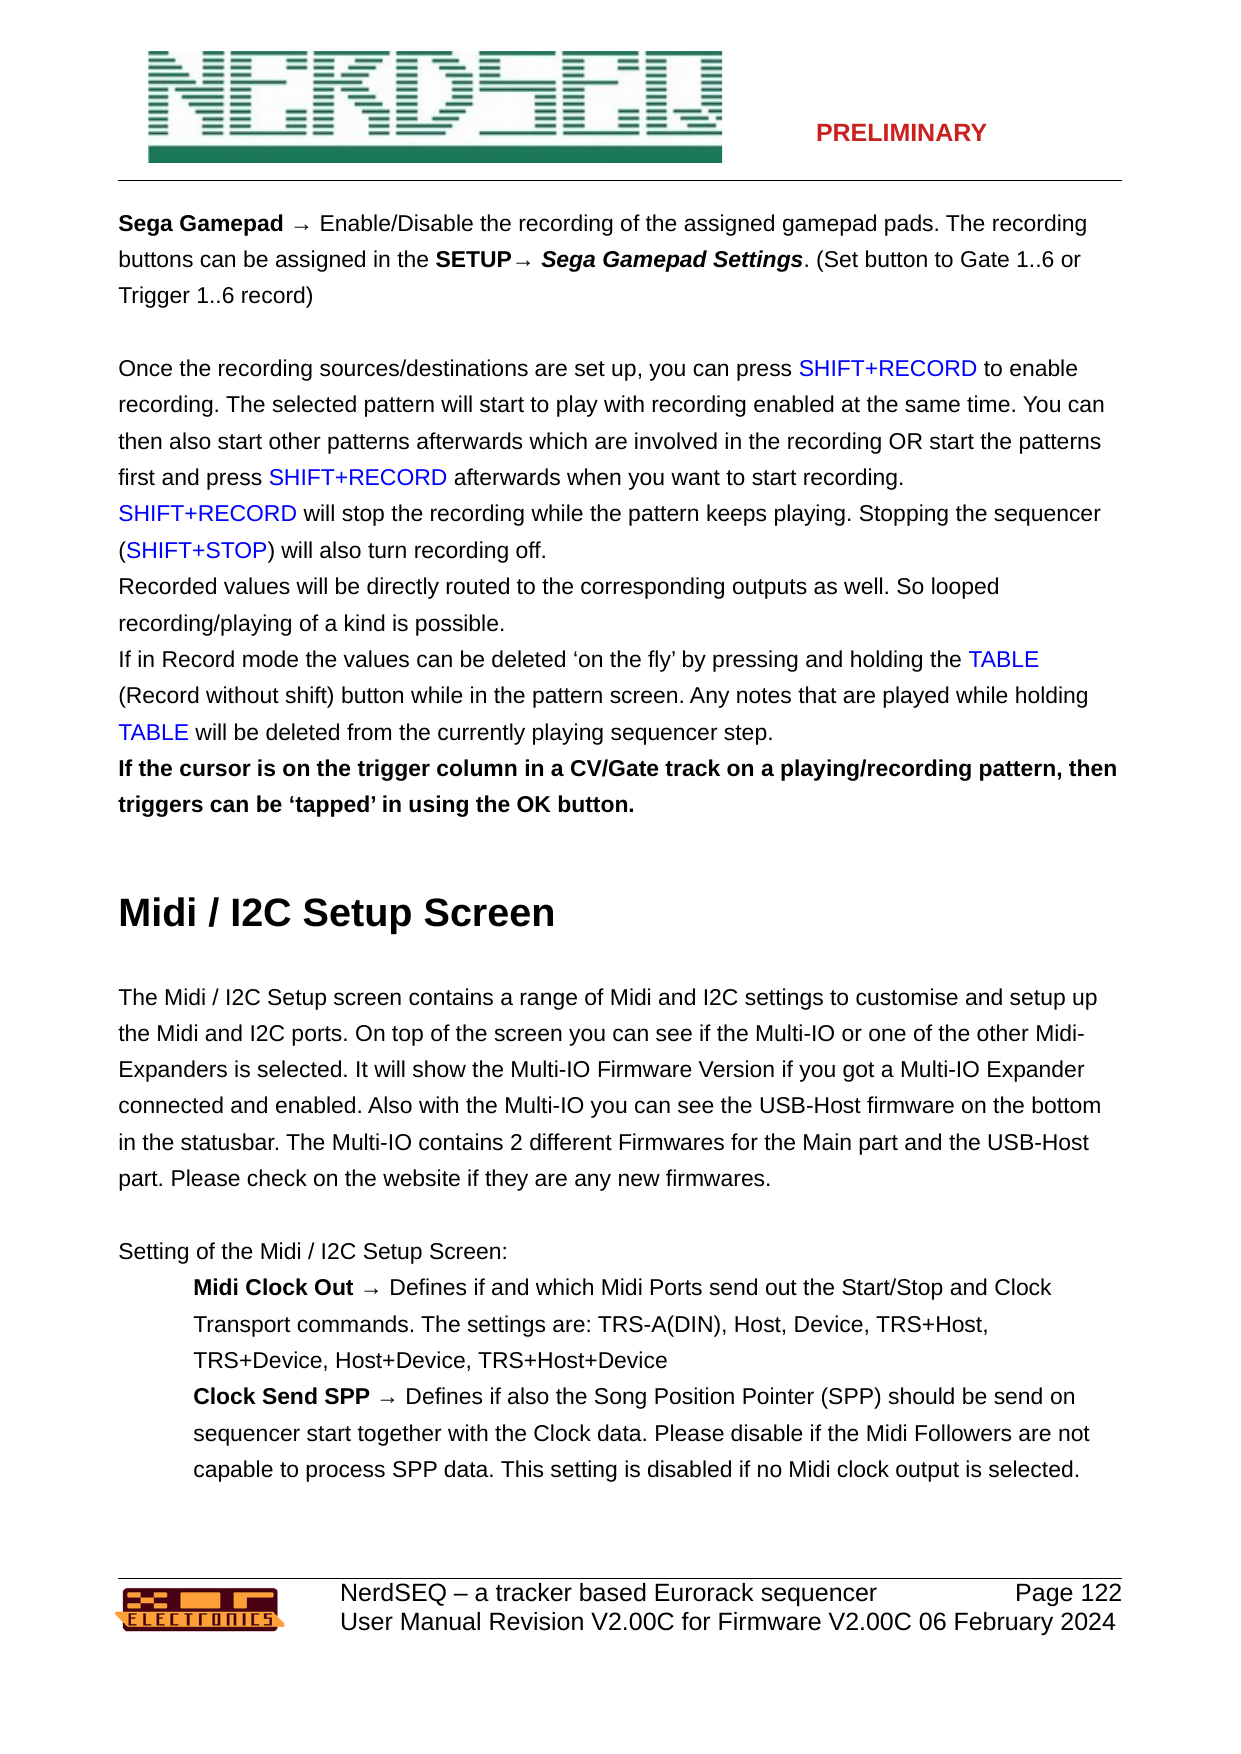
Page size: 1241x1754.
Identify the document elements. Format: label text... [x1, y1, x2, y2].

text Setting of the Midi / I2C Setup Screen: [118, 1238, 1122, 1264]
text Clock Send SPP → Defines if also the Song Position Pointer (SPP) should be send on sequencer start together with the Clock data. Please disable if the Midi Followers are not capable to process SPP data. This setting is disabled if no Midi clock output is selected. [193, 1383, 1122, 1482]
text Recorded values will be directly routed to the corresponding outputs as well. So looped recording/playing of a kind is possible. [118, 573, 1122, 636]
subtitle Midi / I2C Setup Screen [118, 889, 1122, 934]
picture [115, 1584, 285, 1634]
text SHIFT+RECORD will stop the recording while the pattern keeps playing. Stopping the sequencer (SHIFT+STOP) will also turn recording off. [118, 500, 1122, 563]
text If in Record mode the values can be deleted ‘on the fly’ by pressing and holding the TABLE (Record without shift) button while in the pattern screen. Any notes that are played while holding TABLE will be deleted from the currently playing sequencer step. [118, 646, 1122, 745]
text The Midi / I2C Setup screen contains a range of Midi and I2C settings to customise and setup up the Midi and I2C ports. On top of the screen you can see if the Multi-IO or one of the other Midi-Expanders is selected. It will show the Multi-IO Firmware Version if you got a Multi-IO Expander connected and enabled. Also with the Multi-IO you can see the USB-Host firmware on the bottom in the statusbar. The Multi-IO contains 2 different Firmwares for the Main part and the USB-Host part. Please check on the website if they are any new firmwares. [118, 983, 1122, 1192]
text Sega Gamepad → Enable/Disable the recording of the assigned gamepad pads. The recording buttons can be assigned in the SETUP→ Sega Gamepad Settings. (Set button to Gate 1..6 or Trigger 1..6 record) [118, 209, 1122, 309]
text Once the recording sources/destinations are set up, you can press SHIFT+RECORD to enable recording. The selected pattern will start to play with recording enabled at the same time. You can then also start other patterns afterwards which are involved in the recording OR start the patterns first and press SHIFT+RECORD afterwards when you want to start recording. [118, 355, 1122, 490]
picture [148, 51, 723, 163]
text If the cursor is on the trigger column in a CV/Gate track on a playing/recording pattern, then triggers can be ‘tapped’ in using the OK button. [118, 755, 1122, 818]
text Midi Clock Out → Defines if and which Midi Ports send out the Start/Stop and Clock Transport commands. The settings are: TRS-A(DIN), Host, Device, TRS+Host, TRS+Device, Host+Device, TRS+Host+Device [193, 1274, 1122, 1373]
